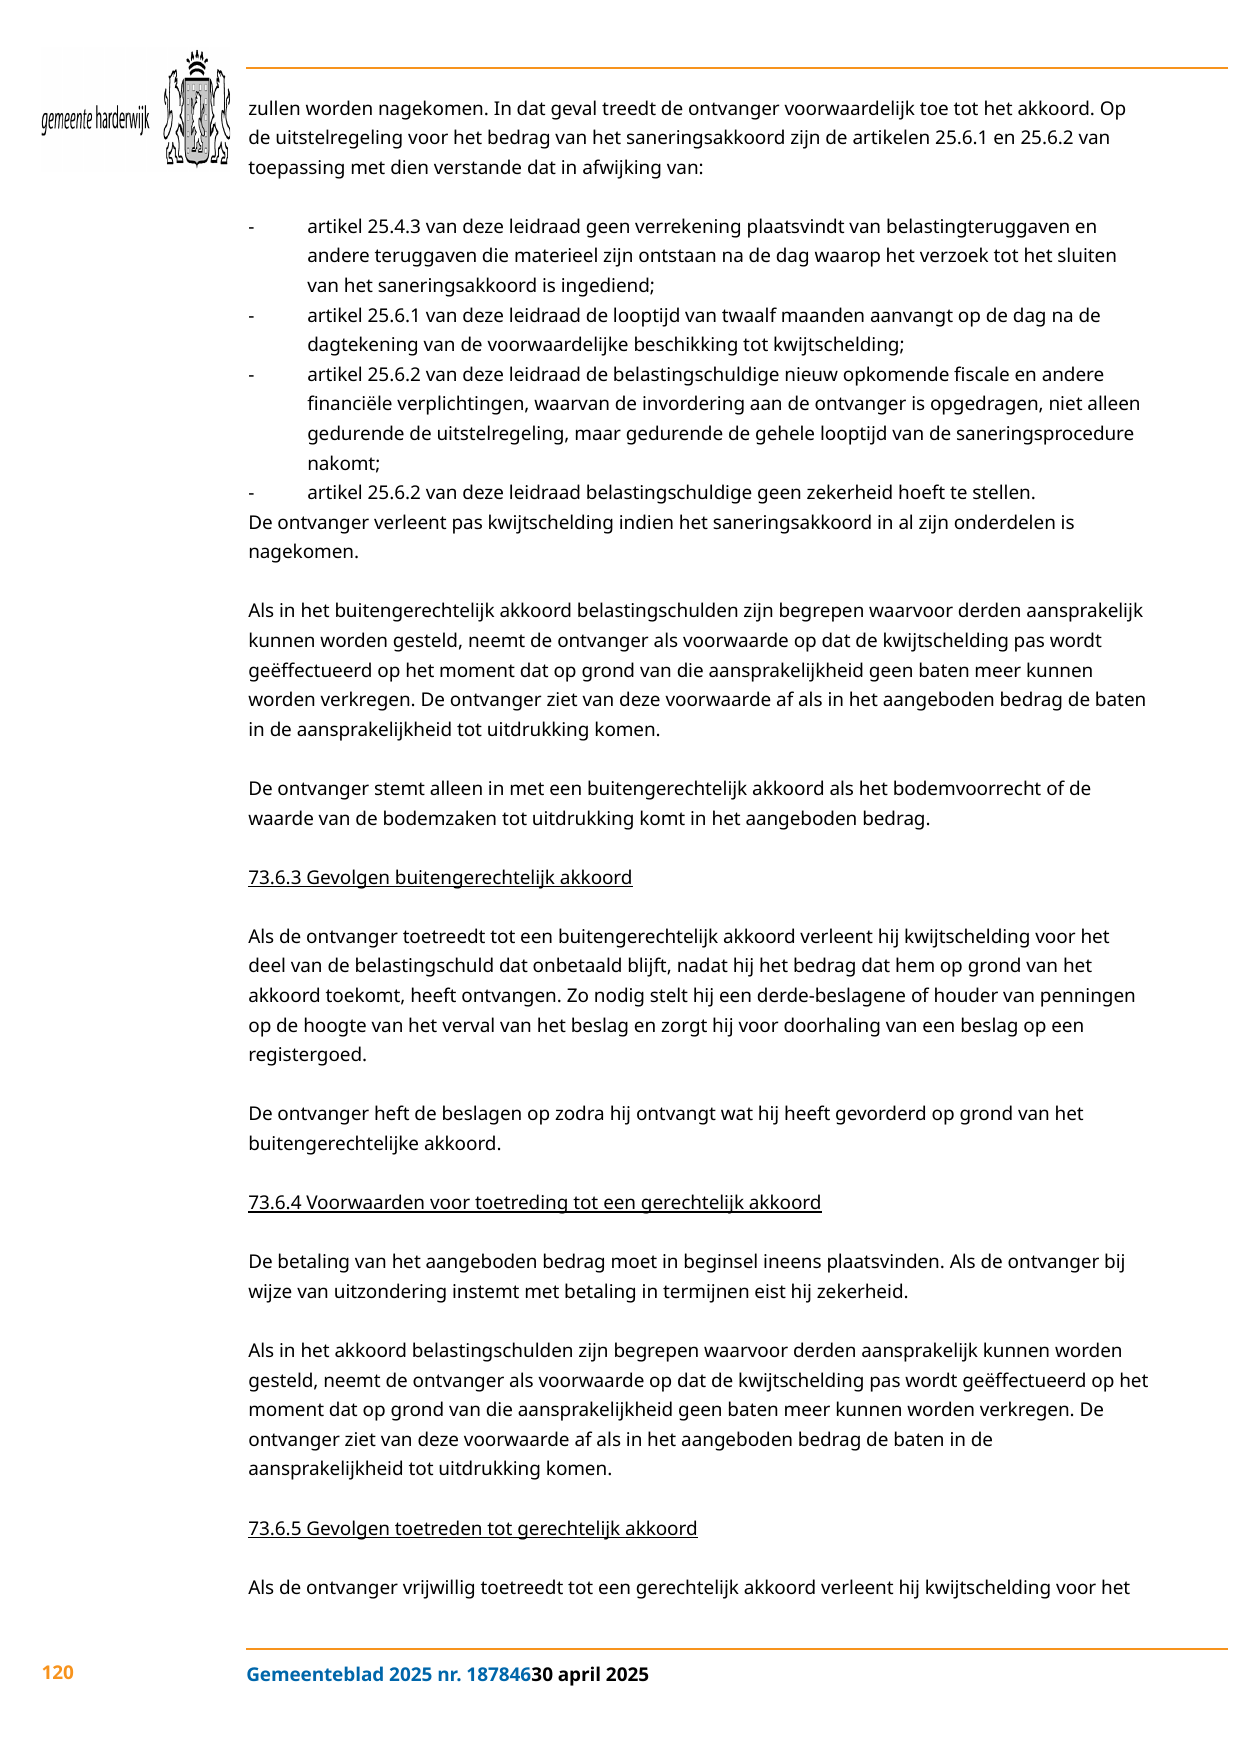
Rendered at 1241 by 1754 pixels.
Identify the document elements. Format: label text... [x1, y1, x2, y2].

text De ontvanger heft de beslagen op zodra hij ontvangt wat hij heeft gevorderd op grond van het buitengerechtelijke akkoord. [248, 1101, 1152, 1156]
text De ontvanger verleent pas kwijtschelding indien het saneringsakkoord in al zijn onderdelen is nagekomen. [248, 509, 1152, 564]
text Als de ontvanger vrijwillig toetreedt tot een gerechtelijk akkoord verleent hij kwijtschelding voor het [248, 1574, 1152, 1600]
list artikel 25.6.1 van deze leidraad de looptijd van twaalf maanden aanvangt op de dag na de dagtekening van de voorwaardelijke beschikking tot kwijtschelding; [248, 302, 1152, 357]
text Als in het akkoord belastingschulden zijn begrepen waarvoor derden aansprakelijk kunnen worden gesteld, neemt de ontvanger als voorwaarde op dat de kwijtschelding pas wordt geëffectueerd op het moment dat op grond van die aansprakelijkheid geen baten meer kunnen worden verkregen. De ontvanger ziet van deze voorwaarde af als in het aangeboden bedrag de baten in de aansprakelijkheid tot uitdrukking komen. [248, 1337, 1152, 1481]
text De ontvanger stemt alleen in met een buitengerechtelijk akkoord als het bodemvoorrecht of de waarde van de bodemzaken tot uitdrukking komt in het aangeboden bedrag. [248, 775, 1152, 831]
list artikel 25.6.2 van deze leidraad belastingschuldige geen zekerheid hoeft te stellen. [248, 479, 1152, 505]
text zullen worden nagekomen. In dat geval treedt de ontvanger voorwaardelijk toe tot het akkoord. Op de uitstelregeling voor het bedrag van het saneringsakkoord zijn de artikelen 25.6.1 en 25.6.2 van toepassing met dien verstande dat in afwijking van: [248, 95, 1152, 180]
text De betaling van het aangeboden bedrag moet in beginsel ineens plaatsvinden. Als de ontvanger bij wijze van uitzondering instemt met betaling in termijnen eist hij zekerheid. [248, 1248, 1152, 1304]
text Als in het buitengerechtelijk akkoord belastingschulden zijn begrepen waarvoor derden aansprakelijk kunnen worden gesteld, neemt de ontvanger als voorwaarde op dat de kwijtschelding pas wordt geëffectueerd op het moment dat op grond van die aansprakelijkheid geen baten meer kunnen worden verkregen. De ontvanger ziet van deze voorwaarde af als in het aangeboden bedrag de baten in de aansprakelijkheid tot uitdrukking komen. [248, 598, 1152, 742]
text 73.6.3 Gevolgen buitengerechtelijk akkoord [248, 864, 1152, 890]
list artikel 25.6.2 van deze leidraad de belastingschuldige nieuw opkomende fiscale en andere financiële verplichtingen, waarvan de invordering aan de ontvanger is opgedragen, niet alleen gedurende de uitstelregeling, maar gedurende de gehele looptijd van de saneringsprocedure nakomt; [248, 361, 1152, 476]
text 73.6.4 Voorwaarden voor toetreding tot een gerechtelijk akkoord [248, 1189, 1152, 1215]
text Als de ontvanger toetreedt tot een buitengerechtelijk akkoord verleent hij kwijtschelding voor het deel van de belastingschuld dat onbetaald blijft, nadat hij het bedrag dat hem op grond van het akkoord toekomt, heeft ontvangen. Zo nodig stelt hij een derde-beslagene of houder van penningen op de hoogte van het verval van het beslag en zorgt hij voor doorhaling van een beslag op een registergoed. [248, 923, 1152, 1067]
text 73.6.5 Gevolgen toetreden tot gerechtelijk akkoord [248, 1515, 1152, 1541]
picture [41, 47, 231, 172]
list artikel 25.4.3 van deze leidraad geen verrekening plaatsvindt van belastingteruggaven en andere teruggaven die materieel zijn ontstaan na de dag waarop het verzoek tot het sluiten van het saneringsakkoord is ingediend; [248, 213, 1152, 298]
